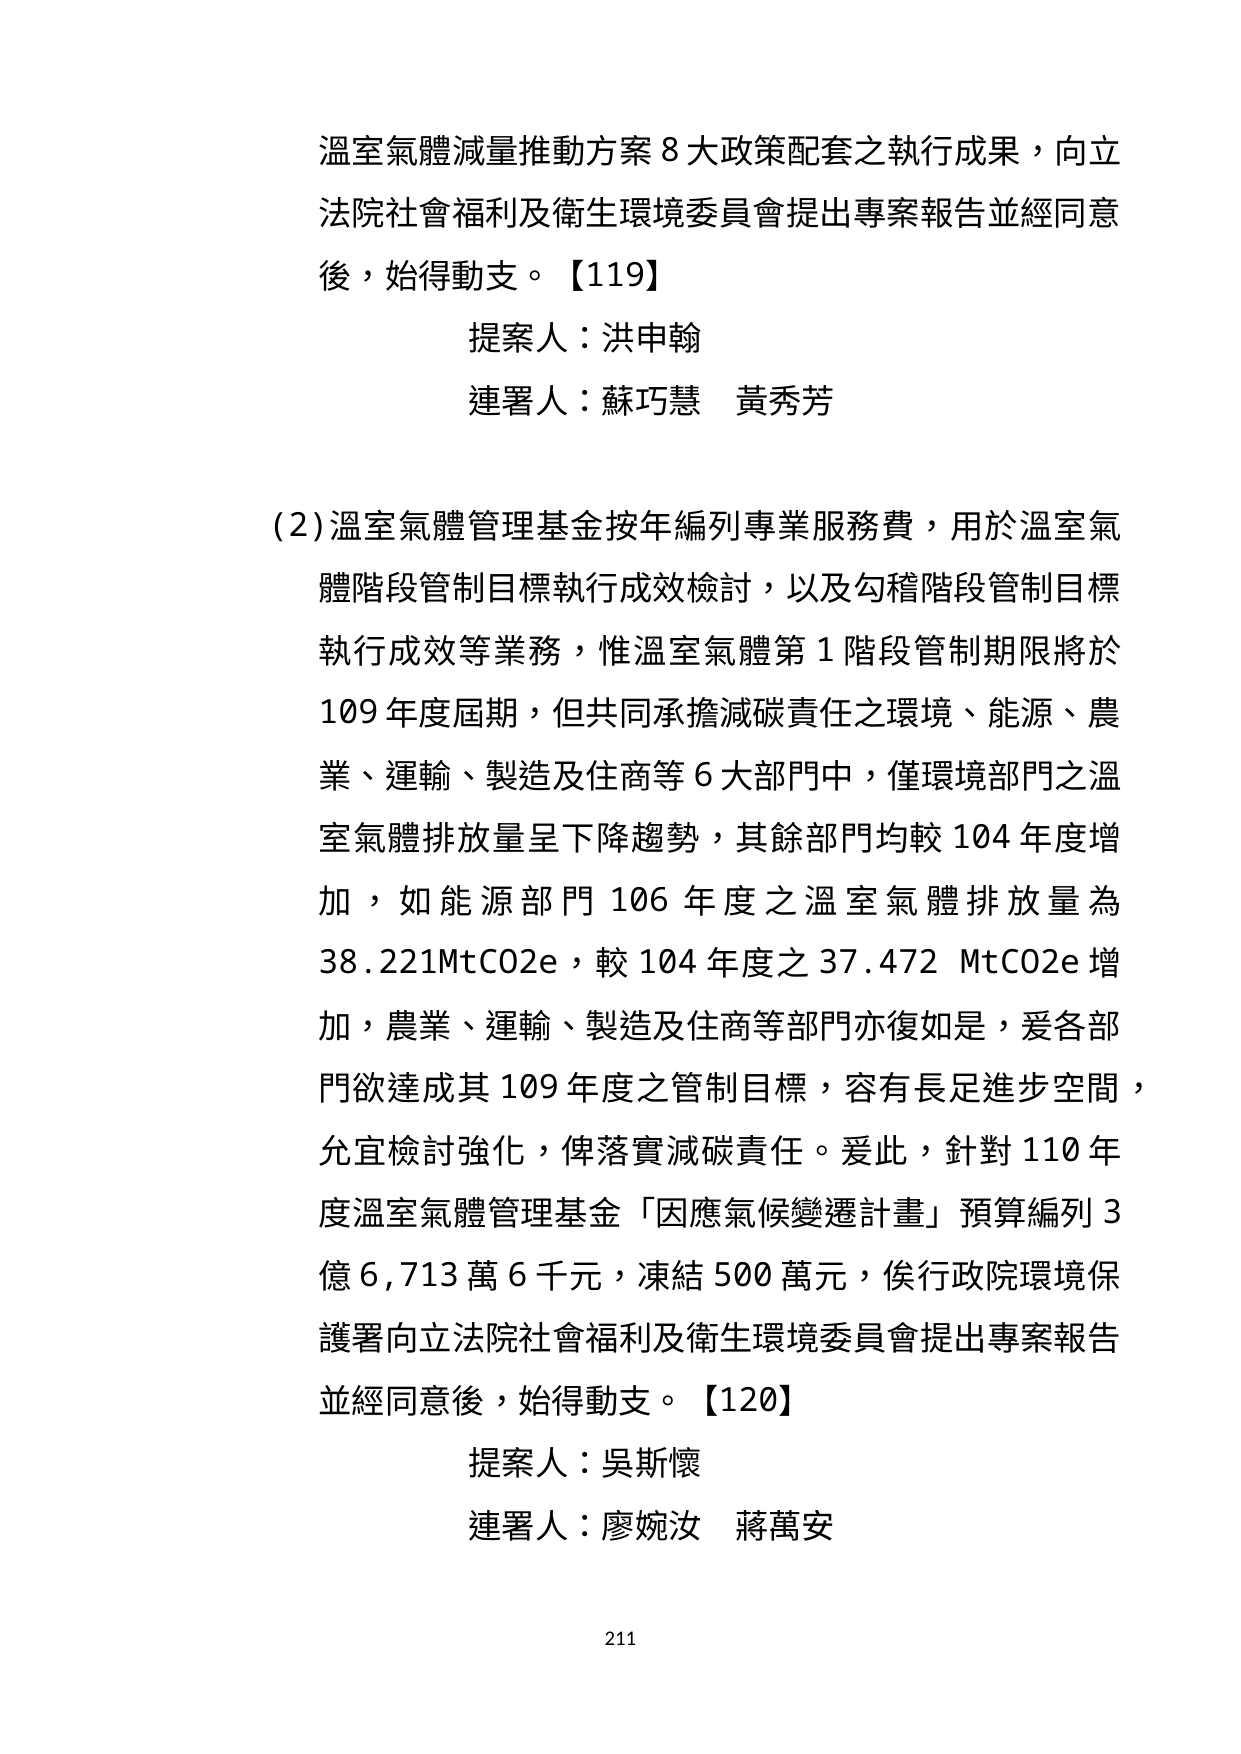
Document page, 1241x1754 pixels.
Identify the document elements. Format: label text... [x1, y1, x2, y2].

text 連署人：蘇巧慧 黃秀芳 [468, 357, 1122, 419]
text 連署人：廖婉汝 蔣萬安 [468, 1482, 1122, 1544]
text (2)溫室氣體管理基金按年編列專業服務費，用於溫室氣體階段管制目標執行成效檢討，以及勾稽階段管制目標執行成效等業務，惟溫室氣體第1階段管制期限將於109年度屆期，但共同承擔減碳責任之環境、能源、農業、運輸、製造及住商等6大部門中，僅環境部門之溫室氣體排放量呈下降趨勢，其餘部門均較104年度增加，如能源部門106年度之溫室氣體排放量為38.221MtCO2e，較104年度之37.472 MtCO2e增加，農業、運輸、製造及住商等部門亦復如是，爰各部門欲達成其109年度之管制目標，容有長足進步空間，允宜檢討強化，俾落實減碳責任。爰此，針對110年度溫室氣體管理基金「因應氣候變遷計畫」預算編列3億6,713萬6千元，凍結500萬元，俟行政院環境保護署向立法院社會福利及衛生環境委員會提出專案報告並經同意後，始得動支。【120】 [268, 482, 1122, 1419]
text 提案人：洪申翰 [468, 294, 1122, 357]
text 溫室氣體減量推動方案8大政策配套之執行成果，向立法院社會福利及衛生環境委員會提出專案報告並經同意後，始得動支。【119】 [268, 107, 1122, 294]
text 提案人：吳斯懷 [468, 1419, 1122, 1482]
